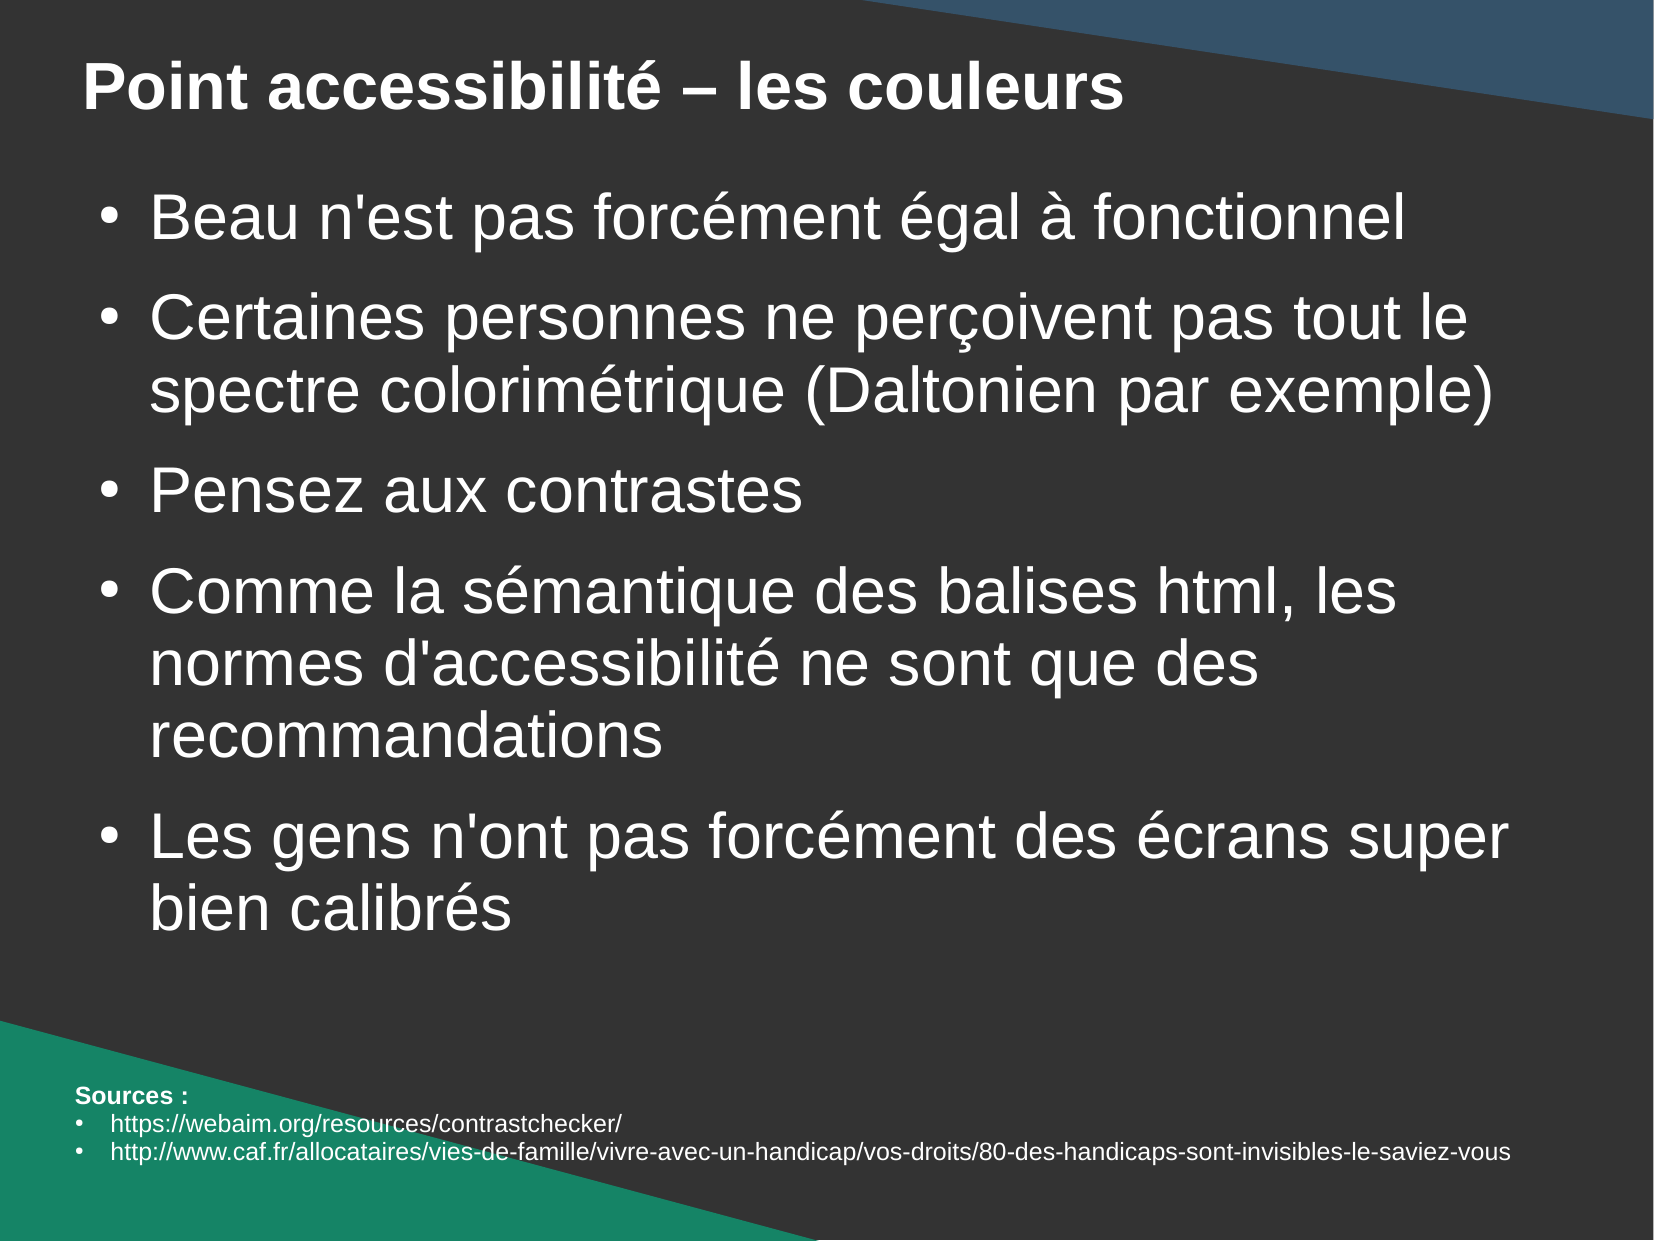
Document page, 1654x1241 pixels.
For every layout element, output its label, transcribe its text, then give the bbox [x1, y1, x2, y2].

list Beau n'est pas forcément égal à fonctionnel Certaines personnes ne perçoivent pas tout le spectre colorimétrique (Daltonien par exemple) Pensez aux contrastes Comme la sémantique des balises html, les normes d'accessibilité ne sont que des recommandations Les gens n'ont pas forcément des écrans super bien calibrés [80, 180, 1605, 945]
text_box [0, 1020, 199, 1241]
text_box [861, 0, 1654, 120]
text_box Sources : https://webaim.org/resources/contrastchecker/ http://www.caf.fr/allocataires/vies-de-famille/vivre-avec-un-handicap/vos-droits/80-des-handicaps-sont-invisibles-le-saviez-vous [60, 1074, 1546, 1241]
title Point accessibilité – les couleurs [82, 49, 1571, 162]
